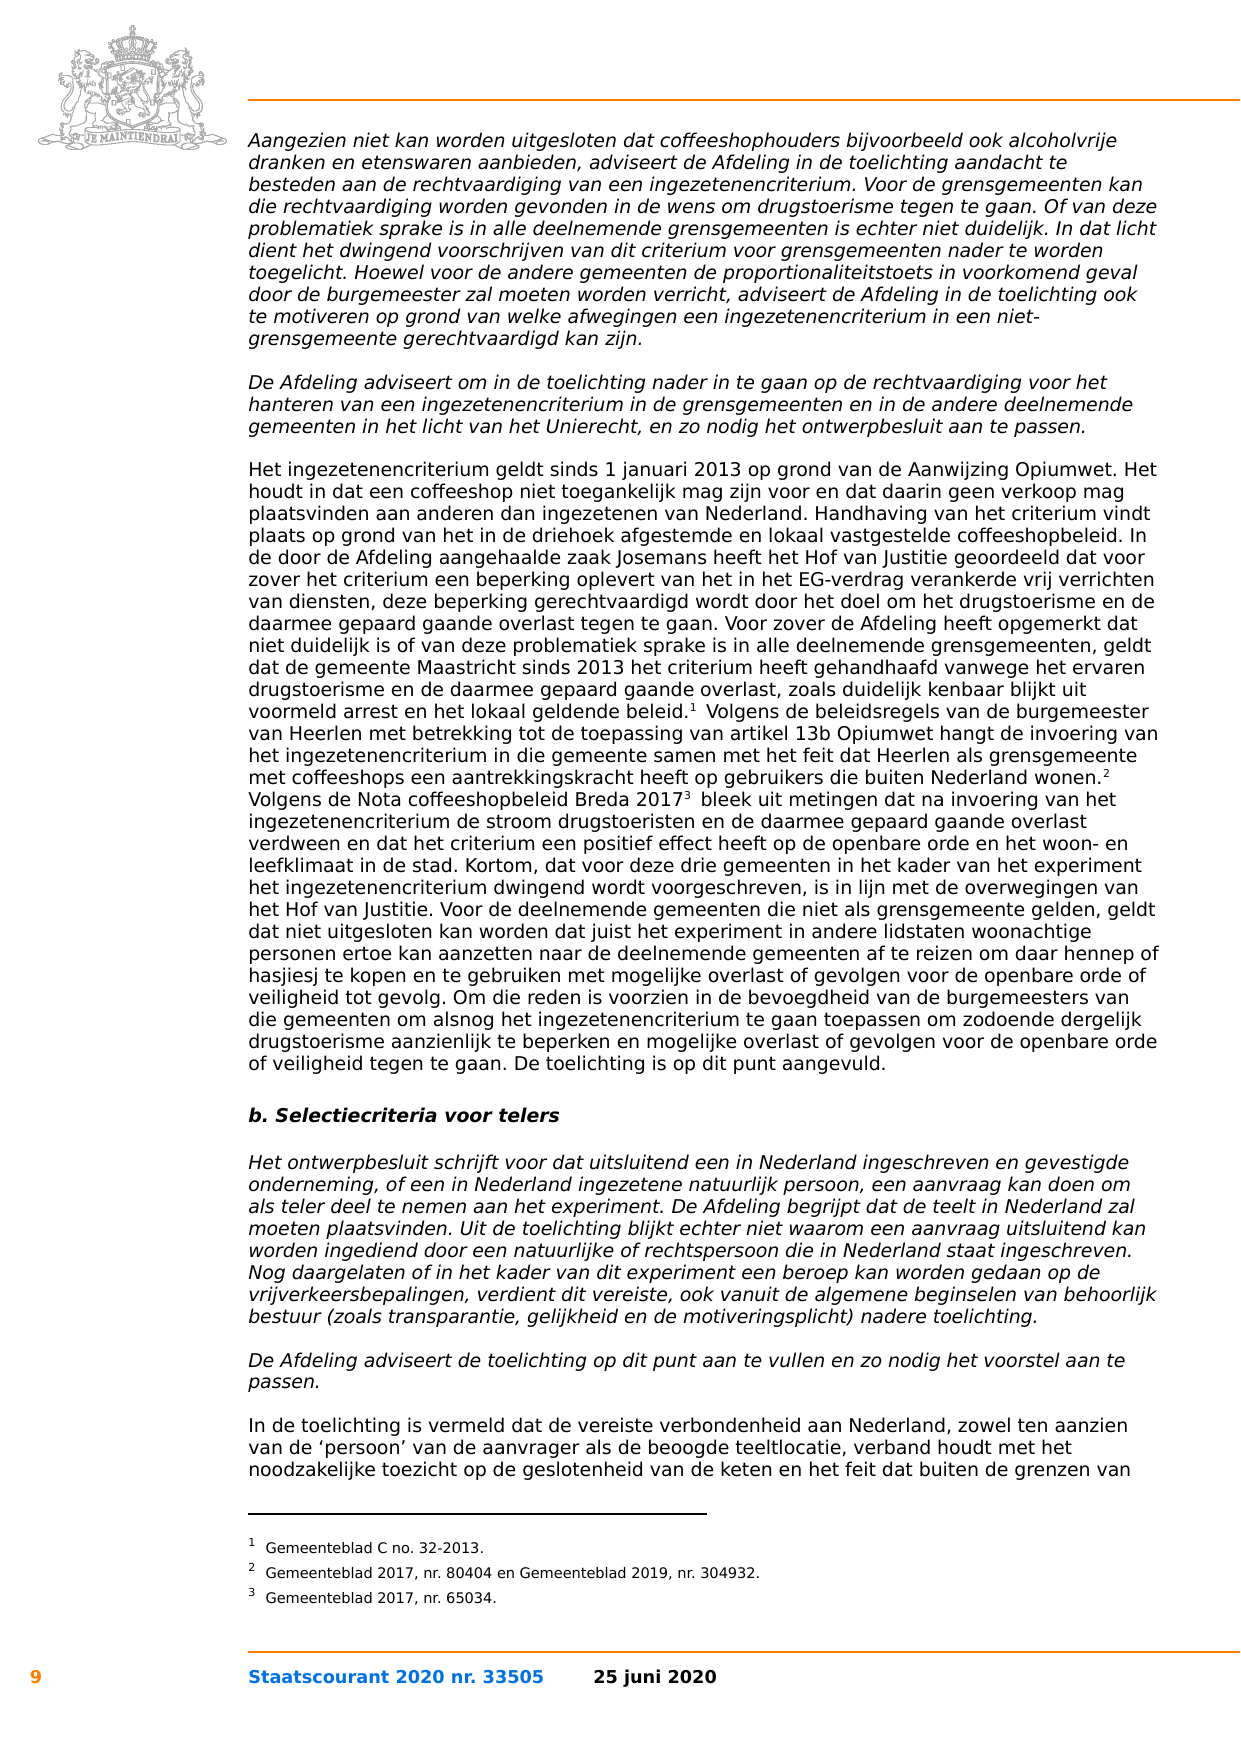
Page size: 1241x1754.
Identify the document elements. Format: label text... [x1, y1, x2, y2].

text Gemeenteblad C no. 32-2013. [248, 1536, 1163, 1558]
text Gemeenteblad 2017, nr. 80404 en Gemeenteblad 2019, nr. 304932. [248, 1561, 1163, 1583]
subtitle b. Selectiecriteria voor telers [248, 1105, 1163, 1127]
text De Afdeling adviseert om in de toelichting nader in te gaan op de rechtvaardiging voor het hanteren van een ingezetenencriterium in de grensgemeenten en in de andere deelnemende gemeenten in het licht van het Unierecht, en zo nodig het ontwerpbesluit aan te passen. [248, 372, 1163, 437]
text De Afdeling adviseert de toelichting op dit punt aan te vullen en zo nodig het voorstel aan te passen. [248, 1349, 1163, 1393]
text Aangezien niet kan worden uitgesloten dat coffeeshophouders bijvoorbeeld ook alcoholvrije dranken en etenswaren aanbieden, adviseert de Afdeling in de toelichting aandacht te besteden aan de rechtvaardiging van een ingezetenencriterium. Voor de grensgemeenten kan die rechtvaardiging worden gevonden in de wens om drugstoerisme tegen te gaan. Of van deze problematiek sprake is in alle deelnemende grensgemeenten is echter niet duidelijk. In dat licht dient het dwingend voorschrijven van dit criterium voor grensgemeenten nader te worden toegelicht. Hoewel voor de andere gemeenten de proportionaliteitstoets in voorkomend geval door de burgemeester zal moeten worden verricht, adviseert de Afdeling in de toelichting ook te motiveren op grond van welke afwegingen een ingezetenencriterium in een niet-grensgemeente gerechtvaardigd kan zijn. [248, 130, 1163, 350]
text Gemeenteblad 2017, nr. 65034. [248, 1586, 1163, 1608]
picture [38, 25, 227, 150]
text In de toelichting is vermeld dat de vereiste verbondenheid aan Nederland, zowel ten aanzien van de ‘persoon’ van de aanvrager als de beoogde teeltlocatie, verband houdt met het noodzakelijke toezicht op de geslotenheid van de keten en het feit dat buiten de grenzen van [248, 1415, 1163, 1481]
text Het ontwerpbesluit schrijft voor dat uitsluitend een in Nederland ingeschreven en gevestigde onderneming, of een in Nederland ingezetene natuurlijk persoon, een aanvraag kan doen om als teler deel te nemen aan het experiment. De Afdeling begrijpt dat de teelt in Nederland zal moeten plaatsvinden. Uit de toelichting blijkt echter niet waarom een aanvraag uitsluitend kan worden ingediend door een natuurlijke of rechtspersoon die in Nederland staat ingeschreven. Nog daargelaten of in het kader van dit experiment een beroep kan worden gedaan op de vrijverkeersbepalingen, verdient dit vereiste, ook vanuit de algemene beginselen van behoorlijk bestuur (zoals transparantie, gelijkheid en de motiveringsplicht) nadere toelichting. [248, 1152, 1163, 1328]
text Het ingezetenencriterium geldt sinds 1 januari 2013 op grond van de Aanwijzing Opiumwet. Het houdt in dat een coffeeshop niet toegankelijk mag zijn voor en dat daarin geen verkoop mag plaatsvinden aan anderen dan ingezetenen van Nederland. Handhaving van het criterium vindt plaats op grond van het in de driehoek afgestemde en lokaal vastgestelde coffeeshopbeleid. In de door de Afdeling aangehaalde zaak Josemans heeft het Hof van Justitie geoordeeld dat voor zover het criterium een beperking oplevert van het in het EG-verdrag verankerde vrij verrichten van diensten, deze beperking gerechtvaardigd wordt door het doel om het drugstoerisme en de daarmee gepaard gaande overlast tegen te gaan. Voor zover de Afdeling heeft opgemerkt dat niet duidelijk is of van deze problematiek sprake is in alle deelnemende grensgemeenten, geldt dat de gemeente Maastricht sinds 2013 het criterium heeft gehandhaafd vanwege het ervaren drugstoerisme en de daarmee gepaard gaande overlast, zoals duidelijk kenbaar blijkt uit voormeld arrest en het lokaal geldende beleid. Volgens de beleidsregels van de burgemeester van Heerlen met betrekking tot de toepassing van artikel 13b Opiumwet hangt de invoering van het ingezetenencriterium in die gemeente samen met het feit dat Heerlen als grensgemeente met coffeeshops een aantrekkingskracht heeft op gebruikers die buiten Nederland wonen. Volgens de Nota coffeeshopbeleid Breda 2017 bleek uit metingen dat na invoering van het ingezetenencriterium de stroom drugstoeristen en de daarmee gepaard gaande overlast verdween en dat het criterium een positief effect heeft op de openbare orde en het woon- en leefklimaat in de stad. Kortom, dat voor deze drie gemeenten in het kader van het experiment het ingezetenencriterium dwingend wordt voorgeschreven, is in lijn met de overwegingen van het Hof van Justitie. Voor de deelnemende gemeenten die niet als grensgemeente gelden, geldt dat niet uitgesloten kan worden dat juist het experiment in andere lidstaten woonachtige personen ertoe kan aanzetten naar de deelnemende gemeenten af te reizen om daar hennep of hasjiesj te kopen en te gebruiken met mogelijke overlast of gevolgen voor de openbare orde of veiligheid tot gevolg. Om die reden is voorzien in de bevoegdheid van de burgemeesters van die gemeenten om alsnog het ingezetenencriterium te gaan toepassen om zodoende dergelijk drugstoerisme aanzienlijk te beperken en mogelijke overlast of gevolgen voor de openbare orde of veiligheid tegen te gaan. De toelichting is op dit punt aangevuld. [248, 459, 1163, 1075]
